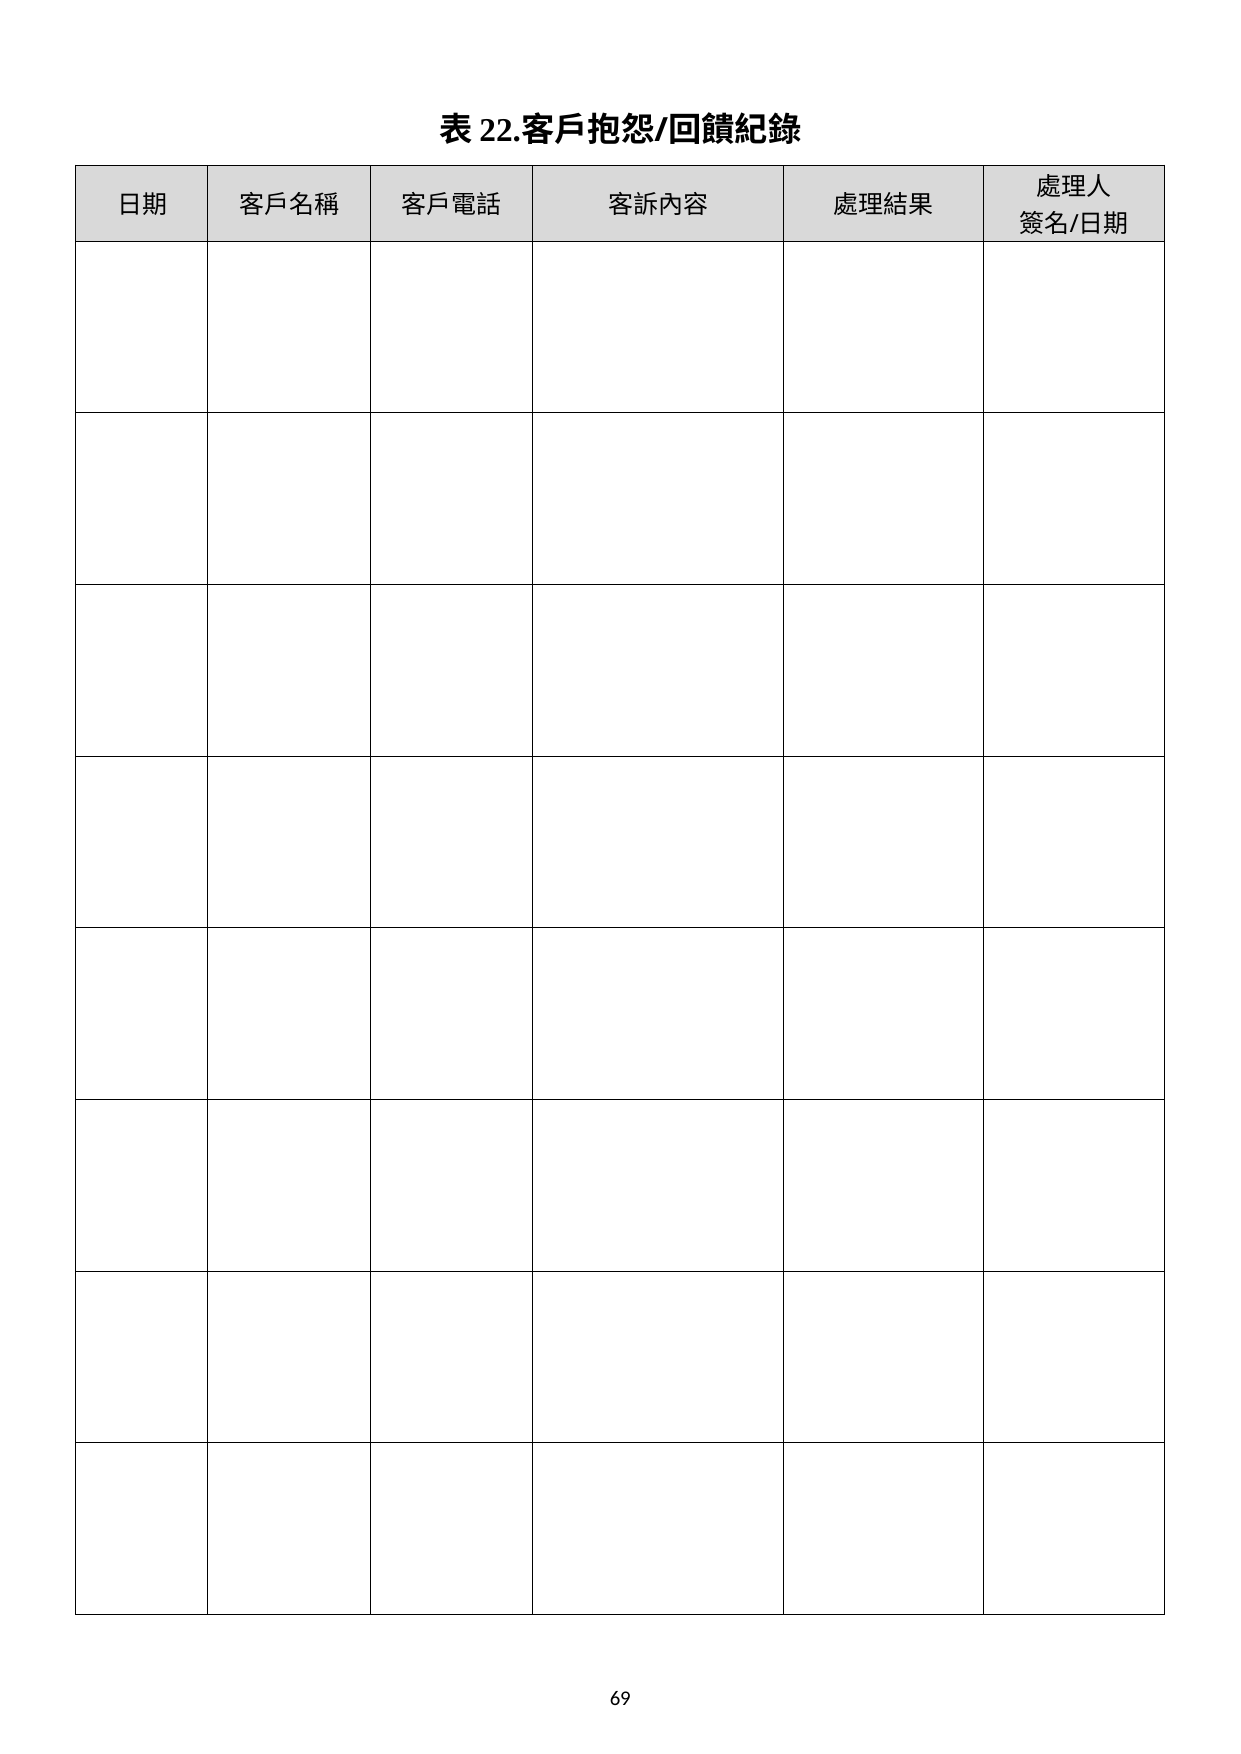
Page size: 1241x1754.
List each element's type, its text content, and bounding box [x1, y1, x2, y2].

table_header 處理人 簽名/日期 [984, 166, 1164, 241]
table_cell [984, 1100, 1164, 1271]
table_cell [533, 1443, 783, 1614]
table_header 日期 [76, 166, 207, 241]
table_cell [984, 1272, 1164, 1442]
table_cell [371, 585, 532, 756]
table_cell [784, 928, 983, 1099]
table_cell [533, 1272, 783, 1442]
table_cell [371, 1443, 532, 1614]
table_cell [76, 1100, 207, 1271]
table_cell [784, 1272, 983, 1442]
table_cell [784, 585, 983, 756]
table_cell [208, 585, 370, 756]
table_cell [784, 1100, 983, 1271]
table_header 客訴內容 [533, 166, 783, 241]
table_cell [208, 757, 370, 927]
table_cell [533, 242, 783, 412]
table_cell [208, 1443, 370, 1614]
table_cell [533, 928, 783, 1099]
table_cell [533, 413, 783, 584]
table_cell [208, 928, 370, 1099]
table_cell [371, 1272, 532, 1442]
table_cell [984, 757, 1164, 927]
table_cell [371, 757, 532, 927]
table_cell [984, 928, 1164, 1099]
table_cell [371, 413, 532, 584]
table_cell [784, 757, 983, 927]
table_cell [208, 242, 370, 412]
table_header 客戶名稱 [208, 166, 370, 241]
table_cell [984, 1443, 1164, 1614]
table_cell [371, 928, 532, 1099]
table_cell [533, 1100, 783, 1271]
table_cell [984, 585, 1164, 756]
table_cell [533, 757, 783, 927]
table_cell [984, 413, 1164, 584]
subtitle 表22.客戶抱怨/回饋紀錄 [75, 89, 1165, 164]
table_cell [784, 1443, 983, 1614]
table_cell [784, 242, 983, 412]
table_cell [76, 757, 207, 927]
table_cell [208, 1100, 370, 1271]
table_cell [984, 242, 1164, 412]
table_cell [76, 242, 207, 412]
table_cell [533, 585, 783, 756]
table_header 處理結果 [784, 166, 983, 241]
table_cell [76, 928, 207, 1099]
table_cell [76, 585, 207, 756]
table_cell [76, 1272, 207, 1442]
table_cell [371, 1100, 532, 1271]
table_cell [76, 1443, 207, 1614]
table_cell [208, 413, 370, 584]
table_cell [76, 413, 207, 584]
table_cell [371, 242, 532, 412]
table_cell [784, 413, 983, 584]
table_header 客戶電話 [371, 166, 532, 241]
table_cell [208, 1272, 370, 1442]
